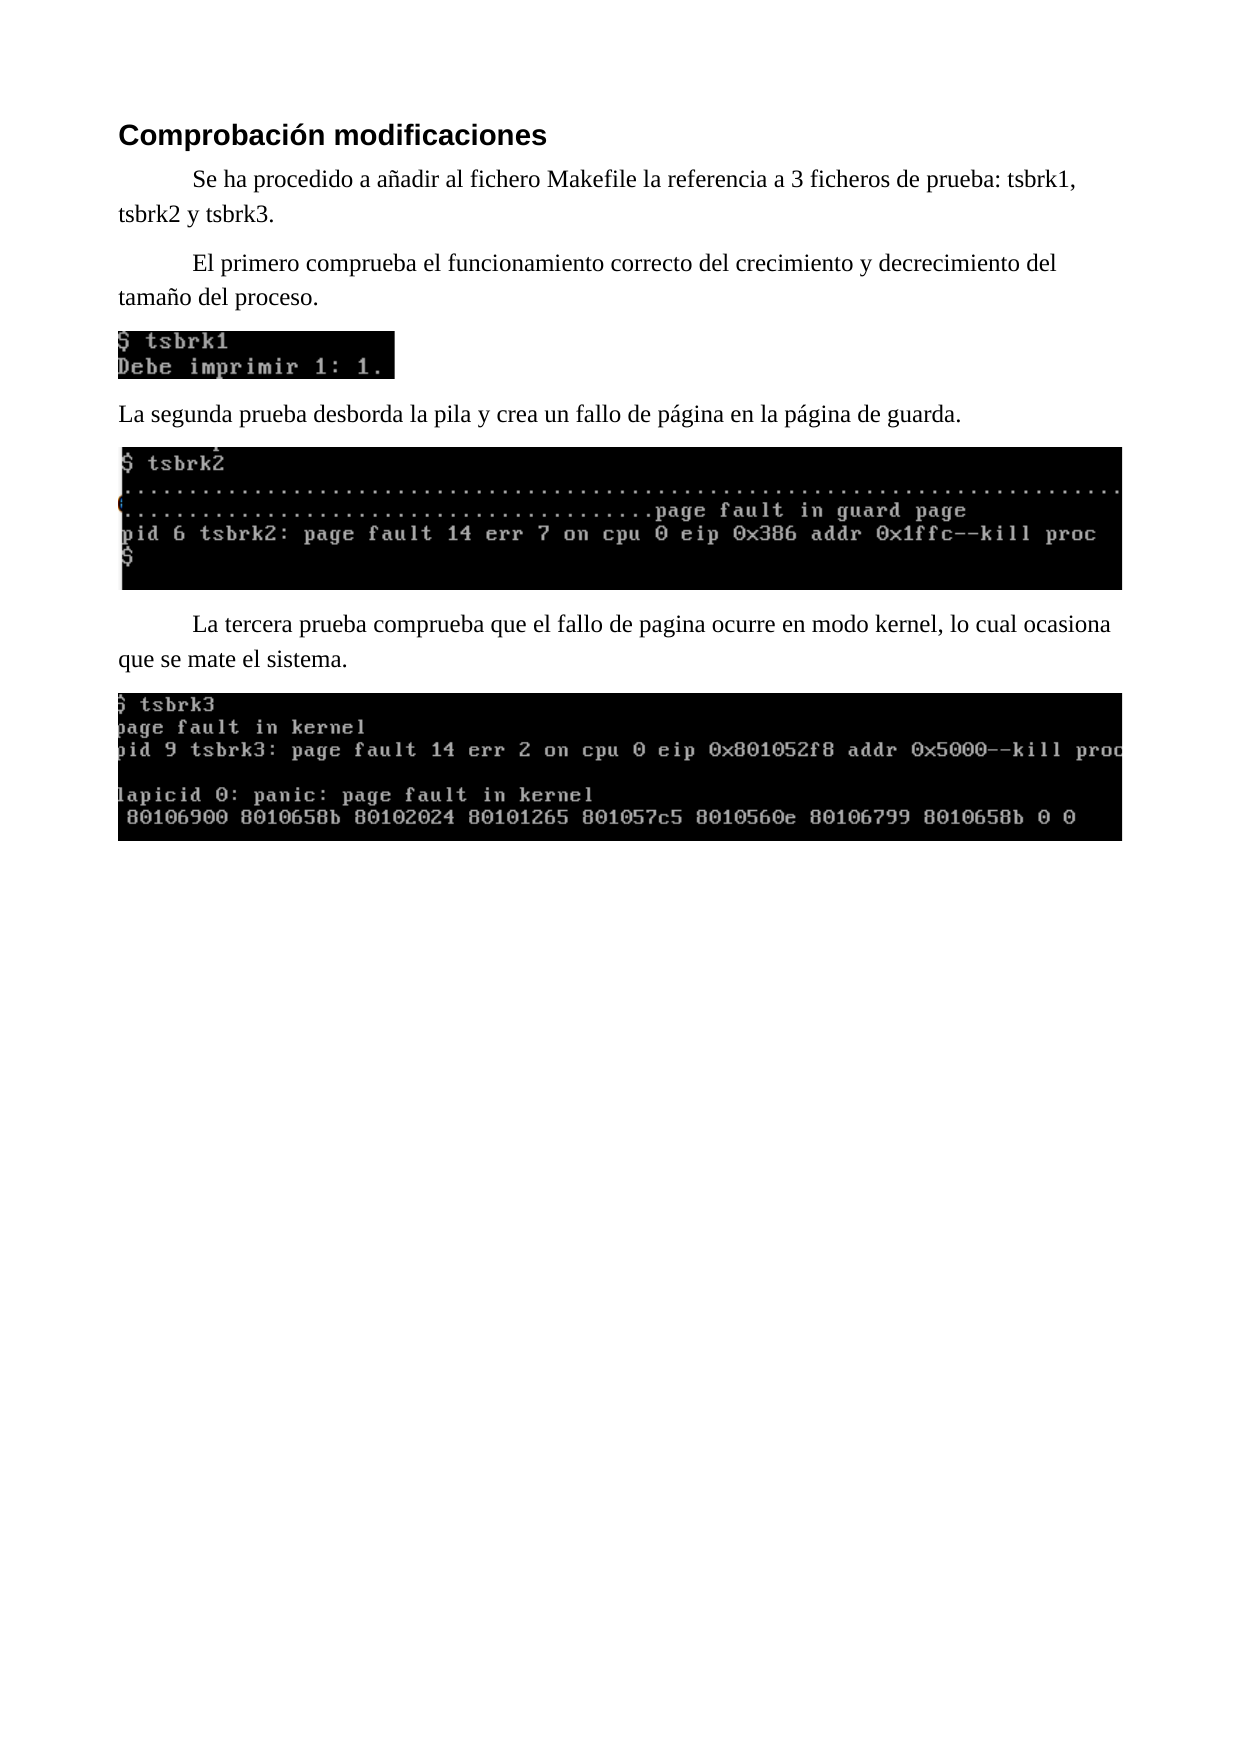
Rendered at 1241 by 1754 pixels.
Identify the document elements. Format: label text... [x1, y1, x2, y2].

subtitle Comprobación modificaciones [118, 118, 1122, 152]
text La segunda prueba desborda la pila y crea un fallo de página en la página de guarda. [118, 399, 1122, 427]
text Se ha procedido a añadir al fichero Makefile la referencia a 3 ficheros de prueba: tsbrk1, tsbrk2 y tsbrk3. [118, 164, 1122, 228]
picture [118, 331, 395, 379]
picture [118, 693, 1123, 841]
text La tercera prueba comprueba que el fallo de pagina ocurre en modo kernel, lo cual ocasiona que se mate el sistema. [118, 609, 1122, 673]
text El primero comprueba el funcionamiento correcto del crecimiento y decrecimiento del tamaño del proceso. [118, 248, 1122, 311]
picture [118, 447, 1123, 590]
